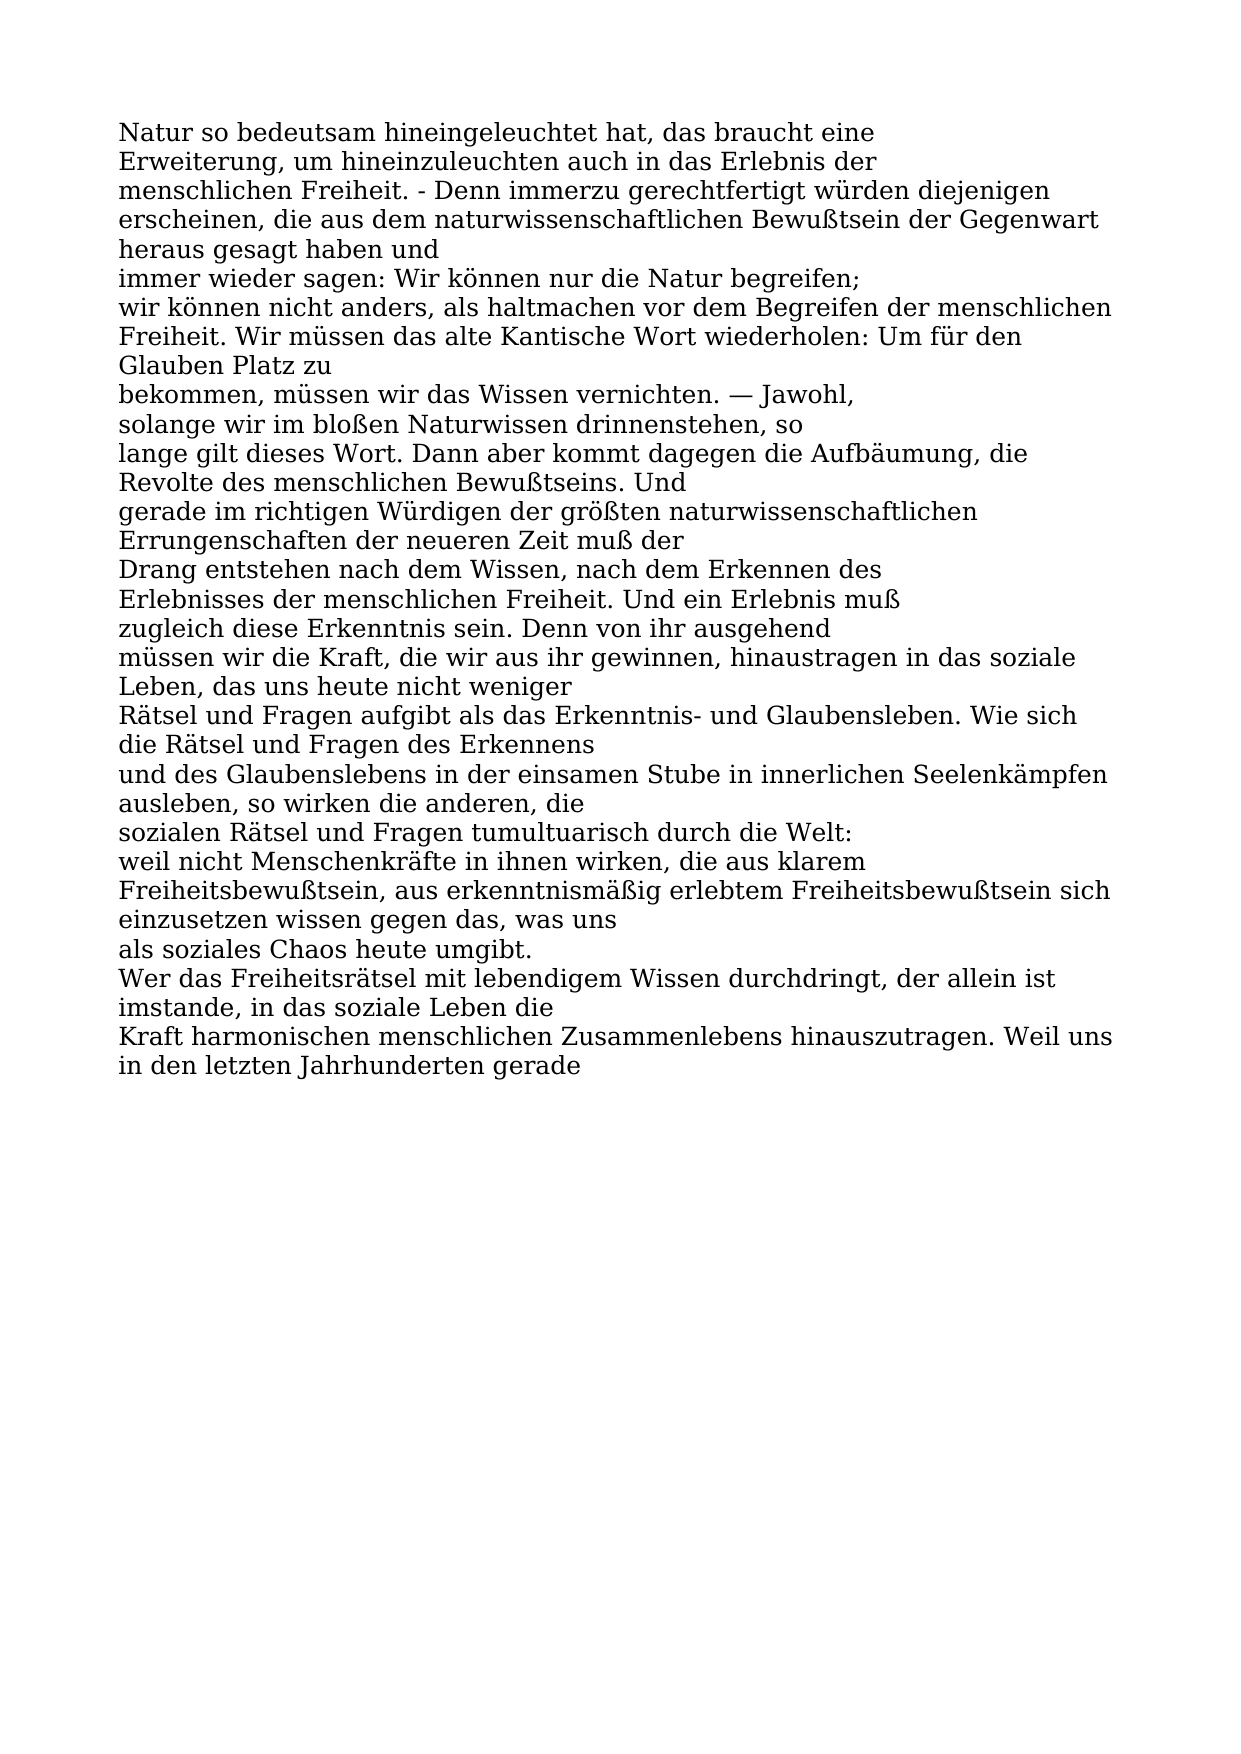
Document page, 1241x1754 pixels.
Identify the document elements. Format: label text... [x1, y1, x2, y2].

text lange gilt dieses Wort. Dann aber kommt dagegen die Aufbäumung, die Revolte des menschlichen Bewußtseins. Und [118, 439, 1122, 497]
text Drang entstehen nach dem Wissen, nach dem Erkennen des [118, 556, 1122, 585]
text wir können nicht anders, als haltmachen vor dem Begreifen der menschlichen Freiheit. Wir müssen das alte Kantische Wort wiederholen: Um für den Glauben Platz zu [118, 293, 1122, 381]
text weil nicht Menschenkräfte in ihnen wirken, die aus klarem [118, 847, 1122, 876]
text Erlebnisses der menschlichen Freiheit. Und ein Erlebnis muß [118, 585, 1122, 614]
text sozialen Rätsel und Fragen tumultuarisch durch die Welt: [118, 818, 1122, 847]
text müssen wir die Kraft, die wir aus ihr gewinnen, hinaustragen in das soziale Leben, das uns heute nicht weniger [118, 643, 1122, 701]
text Erweiterung, um hineinzuleuchten auch in das Erlebnis der [118, 147, 1122, 176]
text als soziales Chaos heute umgibt. [118, 935, 1122, 964]
text Natur so bedeutsam hineingeleuchtet hat, das braucht eine [118, 118, 1122, 147]
text Freiheitsbewußtsein, aus erkenntnismäßig erlebtem Freiheitsbewußtsein sich einzusetzen wissen gegen das, was uns [118, 876, 1122, 935]
text zugleich diese Erkenntnis sein. Denn von ihr ausgehend [118, 614, 1122, 643]
text bekommen, müssen wir das Wissen vernichten. — Jawohl, [118, 381, 1122, 410]
text und des Glaubenslebens in der einsamen Stube in innerlichen Seelenkämpfen ausleben, so wirken die anderen, die [118, 760, 1122, 818]
text immer wieder sagen: Wir können nur die Natur begreifen; [118, 264, 1122, 293]
text Kraft harmonischen menschlichen Zusammenlebens hinauszutragen. Weil uns in den letzten Jahrhunderten gerade [118, 1022, 1122, 1081]
text menschlichen Freiheit. - Denn immerzu gerechtfertigt würden diejenigen erscheinen, die aus dem naturwissenschaftlichen Bewußtsein der Gegenwart heraus gesagt haben und [118, 176, 1122, 264]
text gerade im richtigen Würdigen der größten naturwissenschaftlichen Errungenschaften der neueren Zeit muß der [118, 497, 1122, 556]
text solange wir im bloßen Naturwissen drinnenstehen, so [118, 410, 1122, 439]
text Wer das Freiheitsrätsel mit lebendigem Wissen durchdringt, der allein ist imstande, in das soziale Leben die [118, 964, 1122, 1022]
text Rätsel und Fragen aufgibt als das Erkenntnis- und Glaubensleben. Wie sich die Rätsel und Fragen des Erkennens [118, 701, 1122, 760]
